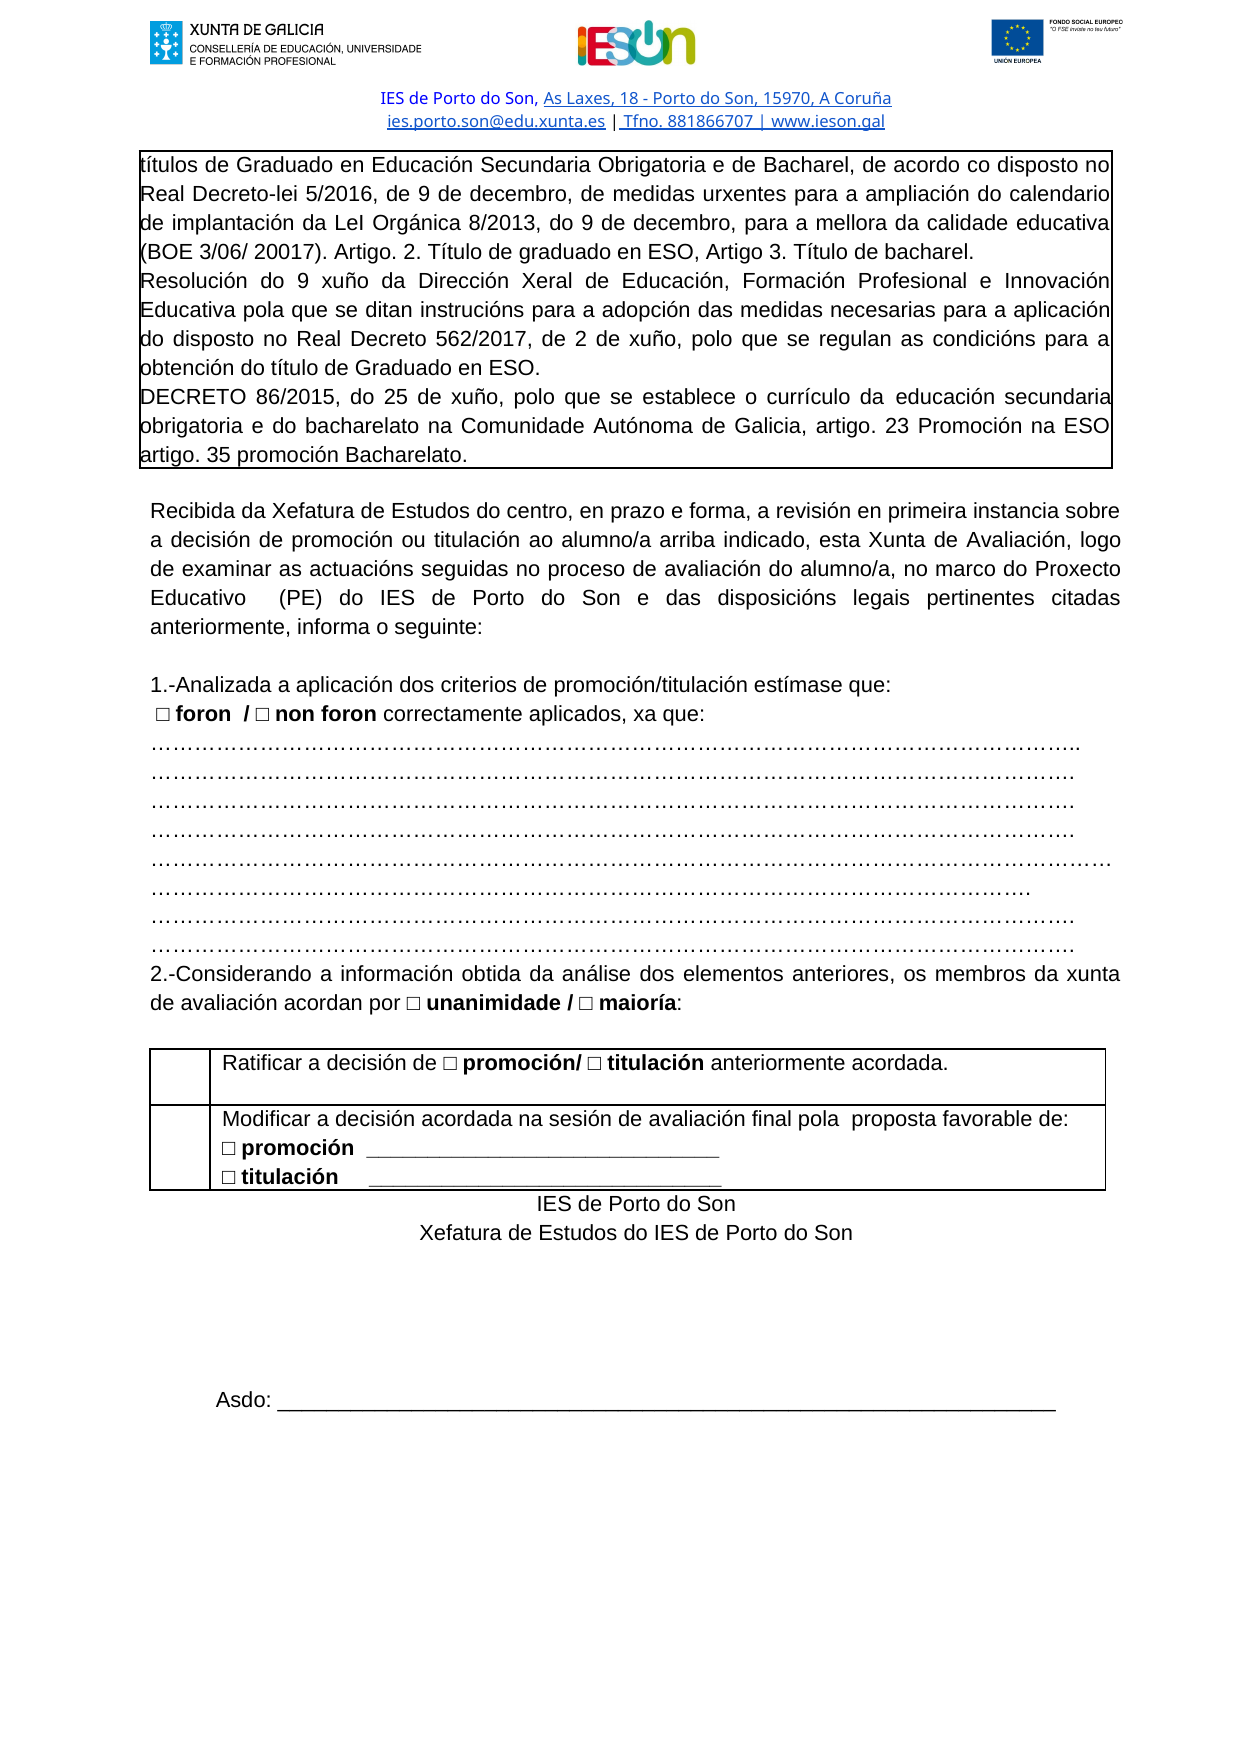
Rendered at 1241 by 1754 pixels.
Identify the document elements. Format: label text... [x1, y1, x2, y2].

text ………………………………………………………………………………………………………………..……………………………………………………………………………………………………………….……………………………………………………………………………………………………………….……………………………………………………………………………………………………………….……………………………………………………………………………………………………………………………………………………………………………………………………………………………….……………………………………………………………………………………………………………….………………………………………………………………………………………………………………. [150, 729, 1122, 957]
table_header [151, 1050, 209, 1104]
table_header títulos de Graduado en Educación Secundaria Obrigatoria e de Bacharel, de acordo co disposto no Real Decreto-lei 5/2016, de 9 de decembro, de medidas urxentes para a ampliación do calendario de implantación da LeI Orgánica 8/2013, do 9 de decembro, para a mellora da calidade educativa (BOE 3/06/ 20017). Artigo. 2. Título de graduado en ESO, Artigo 3. Título de bacharel. Resolución do 9 xuño da Dirección Xeral de Educación, Formación Profesional e Innovación Educativa pola que se ditan instrucións para a adopción das medidas necesarias para a aplicación do disposto no Real Decreto 562/2017, de 2 de xuño, polo que se regulan as condicións para a obtención do título de Graduado en ESO. DECRETO 86/2015, do 25 de xuño, polo que se establece o currículo da educación secundaria obrigatoria e do bacharelato na Comunidade Autónoma de Galicia, artigo. 23 Promoción na ESO artigo. 35 promoción Bacharelato. [141, 152, 1111, 467]
text Xefatura de Estudos do IES de Porto do Son [150, 1219, 1122, 1245]
picture [183, 21, 422, 65]
picture [162, 39, 171, 59]
text □ foron / □ non foron correctamente aplicados, xa que: [150, 701, 1122, 726]
text 2.-Considerando a información obtida da análise dos elementos anteriores, os membros da xunta de avaliación acordan por □ unanimidade / □ maioría: [150, 961, 1122, 1015]
text IES de Porto do Son [150, 1191, 1122, 1216]
table_cell Modificar a decisión acordada na sesión de avaliación final pola proposta favorable de: □ promoción _____________________________ □ titulación _____________________________ [211, 1106, 1105, 1189]
text 1.-Analizada a aplicación dos criterios de promoción/titulación estímase que: [150, 672, 1122, 697]
text Recibida da Xefatura de Estudos do centro, en prazo e forma, a revisión en primeira instancia sobre a decisión de promoción ou titulación ao alumno/a arriba indicado, esta Xunta de Avaliación, logo de examinar as actuacións seguidas no proceso de avaliación do alumno/a, no marco do Proxecto Educativo (PE) do IES de Porto do Son e das disposicións legais pertinentes citadas anteriormente, informa o seguinte: [150, 498, 1122, 639]
picture [991, 19, 1123, 65]
table_header Ratificar a decisión de □ promoción/ □ titulación anteriormente acordada. [211, 1050, 1105, 1104]
table_cell [151, 1106, 209, 1189]
picture [575, 20, 698, 66]
text Asdo: ________________________________________________________________ [150, 1387, 1122, 1412]
